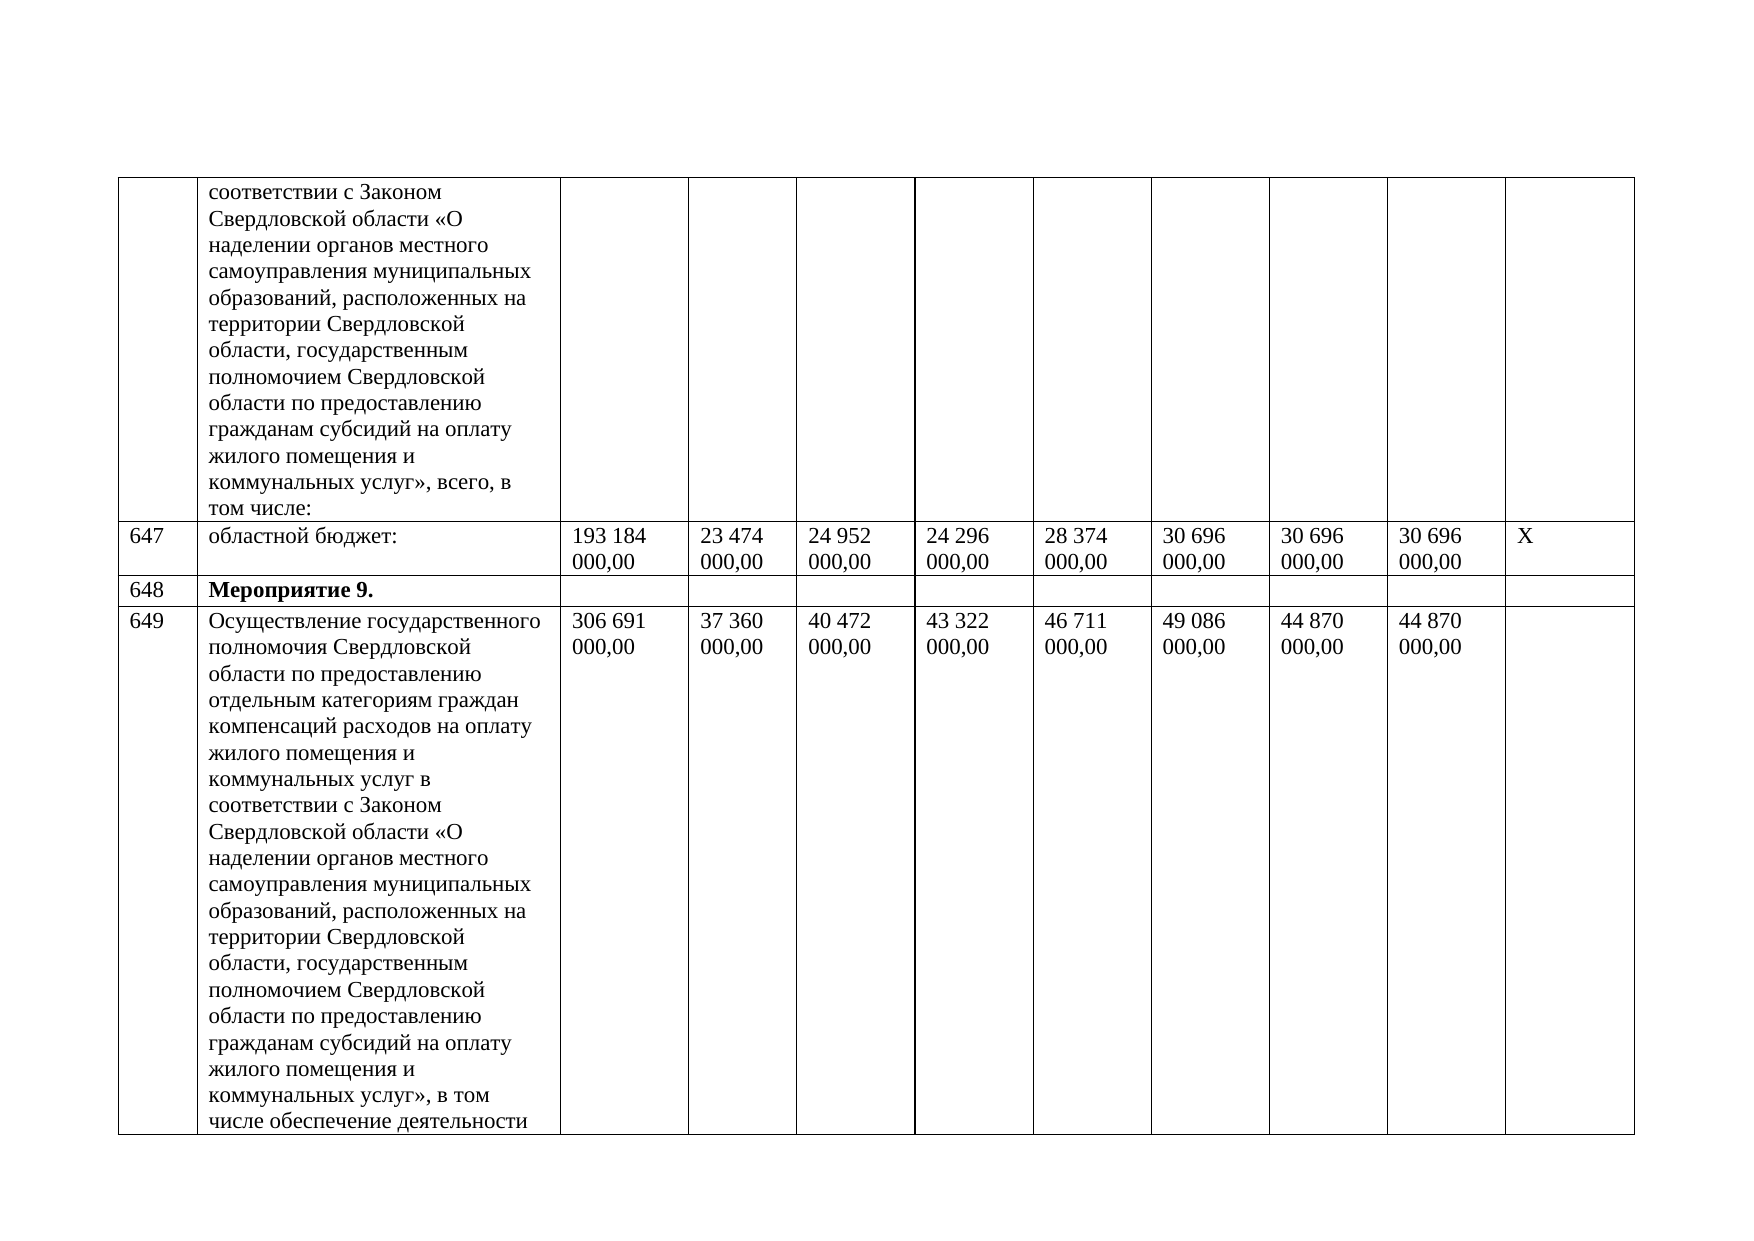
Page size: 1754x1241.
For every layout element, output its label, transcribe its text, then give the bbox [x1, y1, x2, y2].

table_cell 30 696 000,00 [1270, 522, 1387, 574]
table_cell Осуществление государственного полномочия Свердловской области по предоставлению отдельным категориям граждан компенсаций расходов на оплату жилого помещения и коммунальных услуг в соответствии с Законом Свердловской области «О наделении органов местного самоуправления муниципальных образований, расположенных на территории Свердловской области, государственным полномочием Свердловской области по предоставлению гражданам субсидий на оплату жилого помещения и коммунальных услуг», в том числе обеспечение деятельности [198, 607, 560, 1134]
table_cell 306 691 000,00 [561, 607, 688, 1134]
table_cell областной бюджет: [198, 522, 560, 574]
table_cell 46 711 000,00 [1034, 607, 1151, 1134]
table_cell 37 360 000,00 [689, 607, 796, 1134]
table_cell 649 [119, 607, 197, 1134]
table_cell [1152, 576, 1269, 606]
table_cell 193 184 000,00 [561, 522, 688, 574]
table_cell 44 870 000,00 [1388, 607, 1505, 1134]
table_cell 24 952 000,00 [797, 522, 914, 574]
table_cell [1270, 178, 1387, 521]
table_cell 23 474 000,00 [689, 522, 796, 574]
table_cell 24 296 000,00 [916, 522, 1033, 574]
table_cell 43 322 000,00 [916, 607, 1033, 1134]
table_cell [797, 576, 914, 606]
table_cell [1152, 178, 1269, 521]
table_cell 30 696 000,00 [1388, 522, 1505, 574]
table_cell 49 086 000,00 [1152, 607, 1269, 1134]
table_cell [1506, 607, 1634, 1134]
table_cell [561, 178, 688, 521]
table_cell 44 870 000,00 [1270, 607, 1387, 1134]
table_cell 28 374 000,00 [1034, 522, 1151, 574]
table_cell X [1506, 522, 1634, 574]
table_cell [689, 576, 796, 606]
table_cell [916, 576, 1033, 606]
table_cell [916, 178, 1033, 521]
table_cell [1388, 178, 1505, 521]
table_cell [1388, 576, 1505, 606]
table_cell [119, 178, 197, 521]
table_cell [1270, 576, 1387, 606]
table_cell соответствии с Законом Свердловской области «О наделении органов местного самоуправления муниципальных образований, расположенных на территории Свердловской области, государственным полномочием Свердловской области по предоставлению гражданам субсидий на оплату жилого помещения и коммунальных услуг», всего, в том числе: [198, 178, 560, 521]
table_cell [1506, 576, 1634, 606]
table_cell [1034, 178, 1151, 521]
table_cell [561, 576, 688, 606]
table_cell [689, 178, 796, 521]
table_cell [797, 178, 914, 521]
table_cell 647 [119, 522, 197, 574]
table_cell Мероприятие 9. [198, 576, 560, 606]
table_cell 648 [119, 576, 197, 606]
table_cell [1034, 576, 1151, 606]
table_cell [1506, 178, 1634, 521]
table_cell 40 472 000,00 [797, 607, 914, 1134]
table_cell 30 696 000,00 [1152, 522, 1269, 574]
